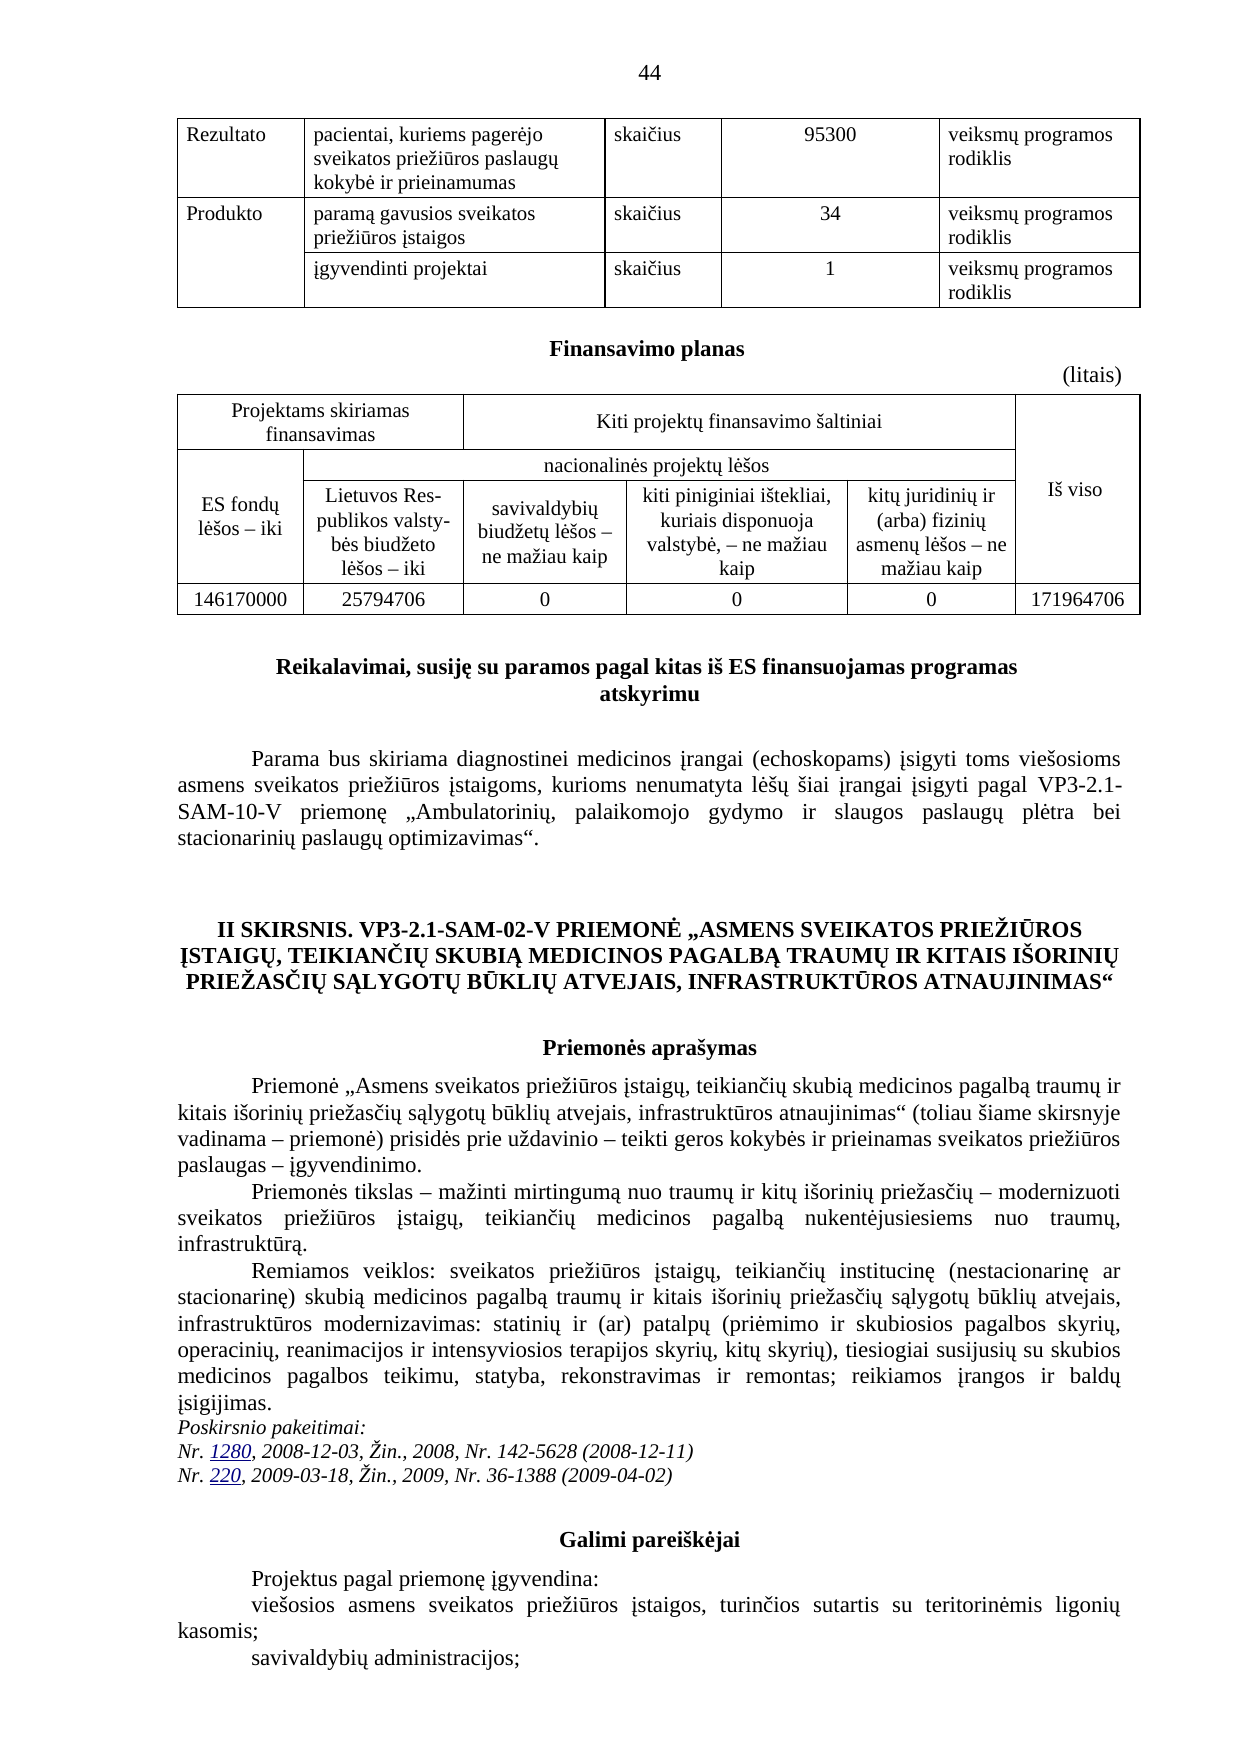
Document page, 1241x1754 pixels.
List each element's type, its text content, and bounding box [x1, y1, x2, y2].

table_cell paramą gavusios sveikatos priežiūros įstaigos [305, 198, 604, 252]
text savivaldybių administracijos; [177, 1644, 1122, 1670]
subtitle Parama bus skiriama diagnostinei medicinos įrangai (echoskopams) įsigyti toms viešosioms asmens sveikatos priežiūros įstaigoms, kurioms nenumatyta lėšų šiai įrangai įsigyti pagal VP3-2.1-SAM-10-V priemonę „Ambulatorinių, palaikomojo gydymo ir slaugos paslaugų plėtra bei stacionarinių paslaugų optimizavimas“. [177, 745, 1122, 850]
table_header Iš viso [1016, 395, 1139, 583]
table_cell 0 [627, 584, 847, 613]
table_cell kitų juridinių ir (arba) fizinių asmenų lėšos – ne mažiau kaip [848, 481, 1015, 583]
text Nr. 220, 2009-03-18, Žin., 2009, Nr. 36-1388 (2009-04-02) [177, 1463, 1122, 1487]
subtitle Reikalavimai, susiję su paramos pagal kitas iš ES finansuojamas programas atskyrimu [177, 653, 1122, 706]
table_cell pacientai, kuriems pagerėjo sveikatos priežiūros paslaugų kokybė ir prieinamumas [305, 119, 604, 197]
subtitle II SKIRSNIS. VP3-2.1-SAM-02-V PRIEMONĖ „ASMENS SVEIKATOS PRIEŽIŪROS ĮSTAIGŲ, TEIKIANČIŲ SKUBIĄ MEDICINOS PAGALBĄ TRAUMŲ IR KITAIS IŠORINIŲ PRIEŽASČIŲ SĄLYGOTŲ BŪKLIŲ ATVEJAIS, INFRASTRUKTŪROS ATNAUJINIMAS“ [177, 916, 1122, 995]
table_cell 0 [848, 584, 1015, 613]
table_cell kiti piniginiai ištekliai, kuriais disponuoja valstybė, – ne mažiau kaip [627, 481, 847, 583]
text Finansavimo planas [177, 334, 1122, 361]
table_cell ES fondų lėšos – iki [178, 450, 303, 583]
table_cell skaičius [606, 198, 721, 252]
text Priemonė „Asmens sveikatos priežiūros įstaigų, teikiančių skubią medicinos pagalbą traumų ir kitais išorinių priežasčių sąlygotų būklių atvejais, infrastruktūros atnaujinimas“ (toliau šiame skirsnyje vadinama – priemonė) prisidės prie uždavinio – teikti geros kokybės ir prieinamas sveikatos priežiūros paslaugas – įgyvendinimo. [177, 1072, 1122, 1178]
text Remiamos veiklos: sveikatos priežiūros įstaigų, teikiančių institucinę (nestacionarinę ar stacionarinę) skubią medicinos pagalbą traumų ir kitais išorinių priežasčių sąlygotų būklių atvejais, infrastruktūros modernizavimas: statinių ir (ar) patalpų (priėmimo ir skubiosios pagalbos skyrių, operacinių, reanimacijos ir intensyviosios terapijos skyrių, kitų skyrių), tiesiogiai susijusių su skubios medicinos pagalbos teikimu, statyba, rekonstravimas ir remontas; reikiamos įrangos ir baldų įsigijimas. [177, 1257, 1122, 1415]
table_cell Produkto [178, 198, 304, 307]
table_cell įgyvendinti projektai [305, 253, 604, 307]
text Galimi pareiškėjai [177, 1526, 1122, 1552]
text Priemonės aprašymas [177, 1033, 1122, 1060]
text Nr. 1280, 2008-12-03, Žin., 2008, Nr. 142-5628 (2008-12-11) [177, 1439, 1122, 1463]
table_cell nacionalinės projektų lėšos [304, 450, 1015, 479]
table_cell veiksmų programos rodiklis [940, 198, 1139, 252]
table_cell savivaldybių biudžetų lėšos – ne mažiau kaip [464, 481, 626, 583]
table_cell veiksmų programos rodiklis [940, 253, 1139, 307]
table_cell 95300 [722, 119, 939, 197]
table_cell veiksmų programos rodiklis [940, 119, 1139, 197]
table_cell Rezultato [178, 119, 304, 197]
table_cell 171964706 [1016, 584, 1139, 613]
text (litais) [177, 361, 1122, 387]
text Projektus pagal priemonę įgyvendina: [177, 1565, 1122, 1591]
table_cell Lietuvos Res­publikos valsty­bės biudžeto lėšos – iki [304, 481, 463, 583]
table_cell 34 [722, 198, 939, 252]
text viešosios asmens sveikatos priežiūros įstaigos, turinčios sutartis su teritorinėmis ligonių kasomis; [177, 1591, 1122, 1644]
table_header Kiti projektų finansavimo šaltiniai [464, 395, 1015, 448]
table_cell 146170000 [178, 584, 303, 613]
table_cell 25794706 [304, 584, 463, 613]
table_cell skaičius [606, 119, 721, 197]
table_cell skaičius [606, 253, 721, 307]
table_cell 1 [722, 253, 939, 307]
table_header Projektams skiriamas finansavimas [178, 395, 463, 448]
table_cell 0 [464, 584, 626, 613]
text Poskirsnio pakeitimai: [177, 1415, 1122, 1439]
text Priemonės tikslas – mažinti mirtingumą nuo traumų ir kitų išorinių priežasčių – modernizuoti sveikatos priežiūros įstaigų, teikiančių medicinos pagalbą nukentėjusiesiems nuo traumų, infrastruktūrą. [177, 1178, 1122, 1257]
